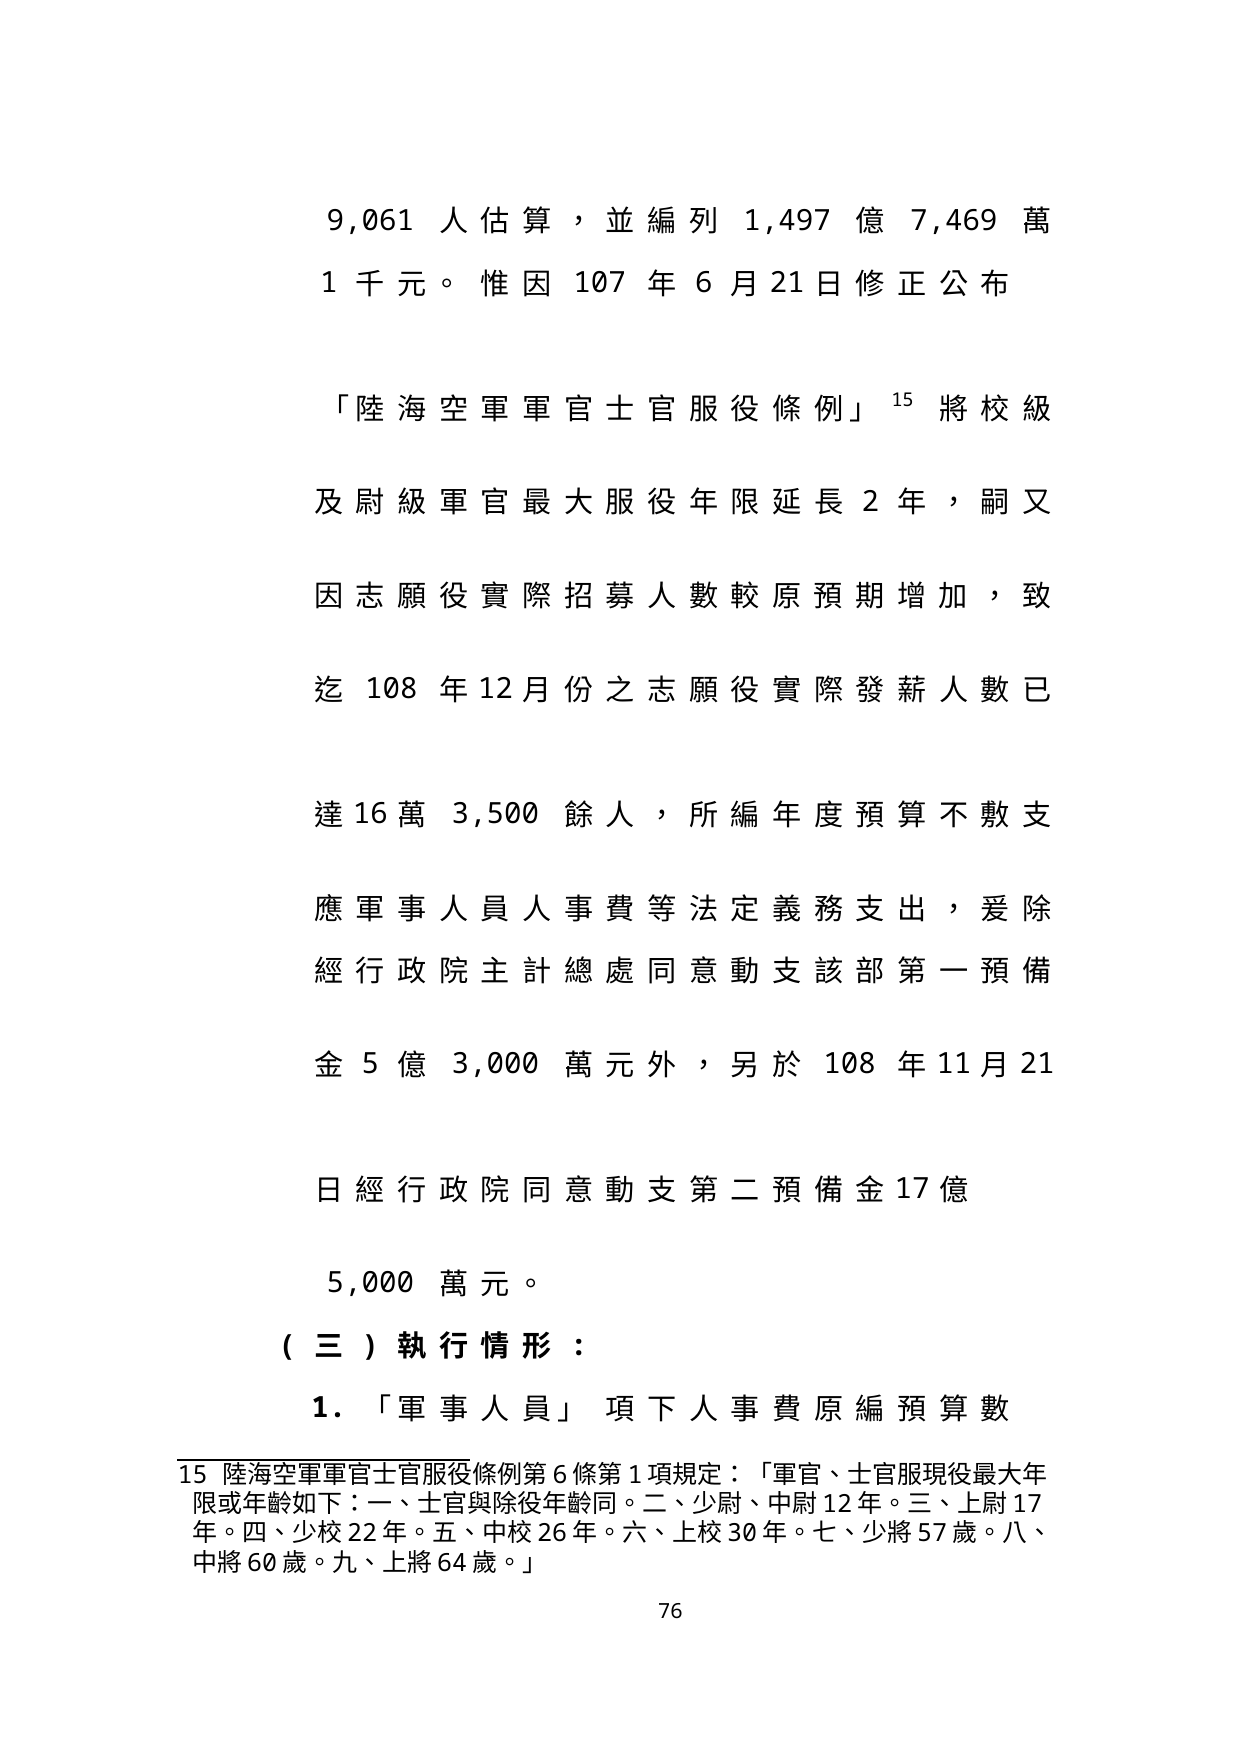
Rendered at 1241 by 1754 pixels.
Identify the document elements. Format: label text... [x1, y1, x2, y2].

text 9,061人估算，並編列1,497億7,469萬1千元。惟因107年6月21日修正公布「陸海空軍軍官士官服役條例」將校級及尉級軍官最大服役年限延長2年，嗣又因志願役實際招募人數較原預期增加，致迄108年12月份之志願役實際發薪人數已達16萬3,500餘人，所編年度預算不敷支應軍事人員人事費等法定義務支出，爰除經行政院主計總處同意動支該部第一預備金5億3,000萬元外，另於108年11月21日經行政院同意動支第二預備金17億5,000萬元。 [242, 177, 1058, 1302]
text (三)執行情形: [242, 1302, 1058, 1365]
text 陸海空軍軍官士官服役條例第6條第1項規定：「軍官、士官服現役最大年限或年齡如下：一、士官與除役年齡同。二、少尉、中尉12年。三、上尉17年。四、少校22年。五、中校26年。六、上校30年。七、少將57歲。八、中將60歲。九、上將64歲。」 [177, 1460, 1063, 1577]
text 1.「軍事人員」項下人事費原編預算數 [271, 1365, 1058, 1427]
